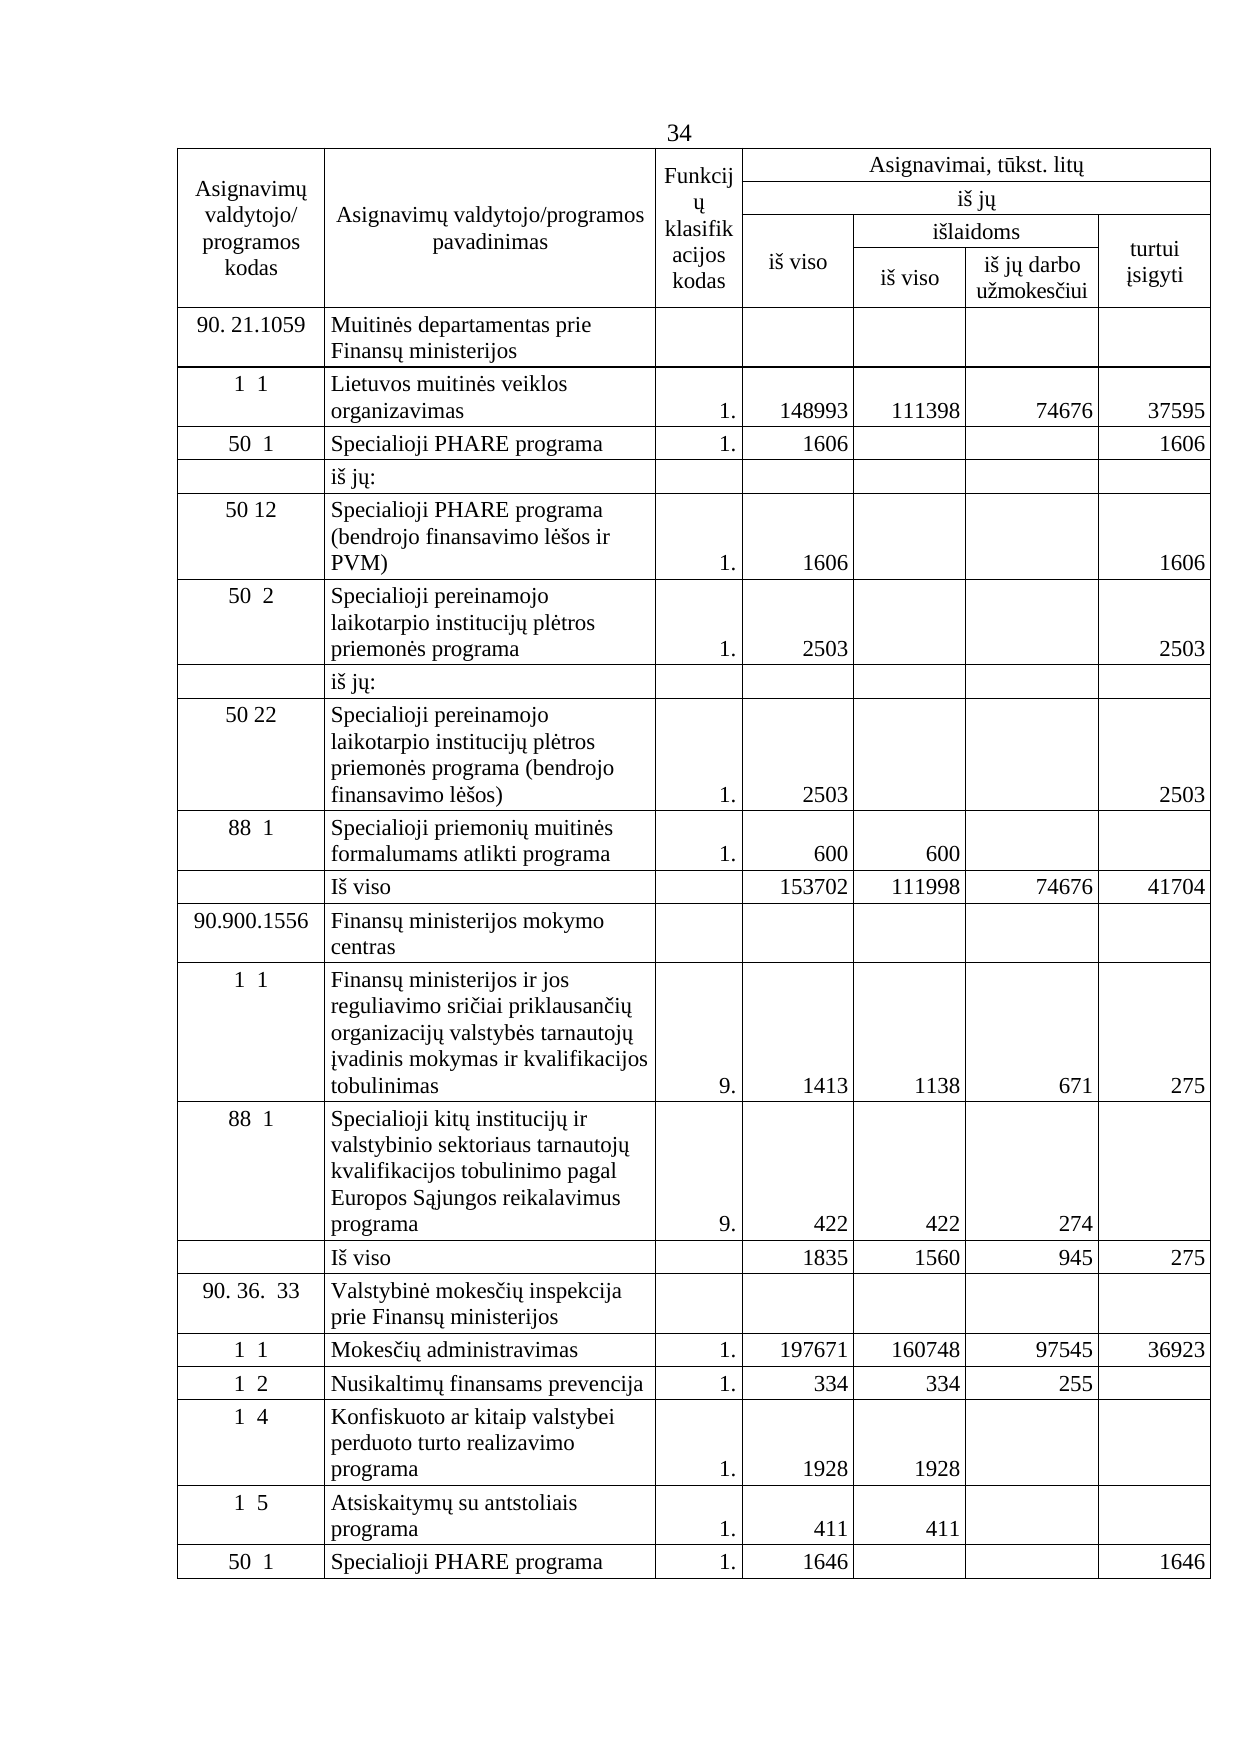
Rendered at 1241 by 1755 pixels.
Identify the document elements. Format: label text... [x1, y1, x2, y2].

table_cell 1606 [743, 427, 853, 459]
table_cell Muitinės departamentas prie Finansų ministerijos [325, 308, 655, 366]
table_cell [656, 904, 742, 962]
table_cell 111998 [854, 871, 965, 903]
table_cell 1606 [1099, 494, 1210, 578]
table_cell [1099, 1102, 1210, 1239]
table_cell 90. 21.1059 [178, 308, 324, 366]
table_cell išlaidoms [854, 215, 1098, 247]
table_cell 1 1 [178, 963, 324, 1101]
table_cell Iš viso [325, 871, 655, 903]
table_cell Specialioji PHARE programa (bendrojo finansavimo lėšos ir PVM) [325, 494, 655, 578]
table_cell 1. [656, 1367, 742, 1399]
table_cell 74676 [966, 368, 1098, 426]
table_cell [656, 665, 742, 698]
table_cell iš jų: [325, 665, 655, 698]
table_cell 2503 [1099, 580, 1210, 664]
table_cell 945 [966, 1241, 1098, 1273]
table_cell [854, 427, 965, 459]
table_cell [966, 699, 1098, 810]
table_cell 50 22 [178, 699, 324, 810]
table_cell [966, 308, 1098, 366]
table_cell 1646 [743, 1545, 853, 1578]
table_cell 1. [656, 811, 742, 869]
table_cell 1413 [743, 963, 853, 1101]
table_cell 2503 [743, 580, 853, 664]
table_cell 2503 [1099, 699, 1210, 810]
table_cell Konfiskuoto ar kitaip valstybei perduoto turto realizavimo programa [325, 1400, 655, 1485]
table_cell Specialioji kitų institucijų ir valstybinio sektoriaus tarnautojų kvalifikacijos tobulinimo pagal Europos Sąjungos reikalavimus programa [325, 1102, 655, 1239]
table_cell Iš viso [325, 1241, 655, 1273]
table_header Asignavimų valdytojo/programos pavadinimas [325, 149, 655, 307]
table_cell 1. [656, 494, 742, 578]
table_cell 275 [1099, 963, 1210, 1101]
table_cell 1. [656, 1400, 742, 1485]
table_cell 50 2 [178, 580, 324, 664]
table_cell Specialioji pereinamojo laikotarpio institucijų plėtros priemonės programa [325, 580, 655, 664]
table_cell [656, 460, 742, 492]
table_cell 334 [743, 1367, 853, 1399]
table_header Asignavimai, tūkst. litų [743, 149, 1210, 181]
table_cell [178, 665, 324, 698]
table_cell 600 [854, 811, 965, 869]
table_cell 50 1 [178, 427, 324, 459]
table_cell [966, 580, 1098, 664]
table_cell 9. [656, 1102, 742, 1239]
table_cell Finansų ministerijos ir jos reguliavimo sričiai priklausančių organizacijų valstybės tarnautojų įvadinis mokymas ir kvalifikacijos tobulinimas [325, 963, 655, 1101]
table_cell 197671 [743, 1334, 853, 1366]
table_cell iš jų darbo užmokesčiui [966, 248, 1098, 307]
table_cell [656, 1274, 742, 1332]
table_cell Mokesčių administravimas [325, 1334, 655, 1366]
table_cell 1. [656, 580, 742, 664]
table_cell [1099, 1486, 1210, 1544]
table_header Funkcijų klasifikacijos kodas [656, 149, 742, 307]
table_cell [178, 1241, 324, 1273]
table_cell 90.900.1556 [178, 904, 324, 962]
table_cell 1138 [854, 963, 965, 1101]
table_cell 41704 [1099, 871, 1210, 903]
table_cell Specialioji pereinamojo laikotarpio institucijų plėtros priemonės programa (bendrojo finansavimo lėšos) [325, 699, 655, 810]
table_cell 274 [966, 1102, 1098, 1239]
table_cell [854, 665, 965, 698]
table_cell 1. [656, 1334, 742, 1366]
table_cell 90. 36. 33 [178, 1274, 324, 1332]
table_cell [966, 427, 1098, 459]
table_cell Atsiskaitymų su antstoliais programa [325, 1486, 655, 1544]
table_cell 1. [656, 368, 742, 426]
table_cell [1099, 811, 1210, 869]
table_cell 275 [1099, 1241, 1210, 1273]
table_cell [656, 308, 742, 366]
table_cell Finansų ministerijos mokymo centras [325, 904, 655, 962]
table_cell [854, 460, 965, 492]
table_cell [966, 460, 1098, 492]
table_cell 1 5 [178, 1486, 324, 1544]
table_cell 1 1 [178, 1334, 324, 1366]
table_cell 111398 [854, 368, 965, 426]
table_cell 37595 [1099, 368, 1210, 426]
table_cell 50 12 [178, 494, 324, 578]
table_cell 1 2 [178, 1367, 324, 1399]
table_cell [743, 460, 853, 492]
table_cell Nusikaltimų finansams prevencija [325, 1367, 655, 1399]
table_cell 334 [854, 1367, 965, 1399]
table_cell [743, 1274, 853, 1332]
table_cell 600 [743, 811, 853, 869]
table_cell iš jų [743, 182, 1210, 214]
table_cell 153702 [743, 871, 853, 903]
table_cell [854, 904, 965, 962]
table_cell 411 [854, 1486, 965, 1544]
table_cell 1928 [854, 1400, 965, 1485]
table_cell 97545 [966, 1334, 1098, 1366]
table_cell 74676 [966, 871, 1098, 903]
table_cell 671 [966, 963, 1098, 1101]
table_cell 88 1 [178, 1102, 324, 1239]
table_cell [966, 1400, 1098, 1485]
table_cell [966, 1545, 1098, 1578]
table_cell 148993 [743, 368, 853, 426]
table_cell 1928 [743, 1400, 853, 1485]
table_cell Specialioji PHARE programa [325, 427, 655, 459]
table_cell [1099, 1274, 1210, 1332]
table_cell 1 4 [178, 1400, 324, 1485]
table_cell [656, 1241, 742, 1273]
table_cell 2503 [743, 699, 853, 810]
table_cell [743, 665, 853, 698]
table_cell iš viso [854, 248, 965, 307]
table_cell [854, 308, 965, 366]
table_cell Valstybinė mokesčių inspekcija prie Finansų ministerijos [325, 1274, 655, 1332]
table_cell 411 [743, 1486, 853, 1544]
table_cell 9. [656, 963, 742, 1101]
table_cell [854, 580, 965, 664]
table_cell [966, 1274, 1098, 1332]
table_cell 1606 [1099, 427, 1210, 459]
table_cell [1099, 308, 1210, 366]
table_cell 160748 [854, 1334, 965, 1366]
table_cell Lietuvos muitinės veiklos organizavimas [325, 368, 655, 426]
table_cell [854, 1274, 965, 1332]
table_cell 422 [854, 1102, 965, 1239]
table_cell [966, 1486, 1098, 1544]
table_cell [656, 871, 742, 903]
table_cell [966, 904, 1098, 962]
table_cell 422 [743, 1102, 853, 1239]
table_cell [854, 1545, 965, 1578]
table_cell [178, 871, 324, 903]
table_cell Specialioji PHARE programa [325, 1545, 655, 1578]
table_cell 1. [656, 699, 742, 810]
table_cell 88 1 [178, 811, 324, 869]
table_cell turtui įsigyti [1099, 215, 1210, 307]
table_cell 1 1 [178, 368, 324, 426]
table_cell 1646 [1099, 1545, 1210, 1578]
table_cell 1. [656, 1545, 742, 1578]
table_cell [854, 494, 965, 578]
table_cell [854, 699, 965, 810]
table_cell [1099, 1367, 1210, 1399]
table_cell 36923 [1099, 1334, 1210, 1366]
table_cell [1099, 1400, 1210, 1485]
table_cell [1099, 460, 1210, 492]
table_cell [743, 308, 853, 366]
table_cell [178, 460, 324, 492]
table_cell 255 [966, 1367, 1098, 1399]
table_cell [743, 904, 853, 962]
table_cell 1606 [743, 494, 853, 578]
table_cell 1560 [854, 1241, 965, 1273]
table_cell Specialioji priemonių muitinės formalumams atlikti programa [325, 811, 655, 869]
table_cell 1835 [743, 1241, 853, 1273]
table_cell iš jų: [325, 460, 655, 492]
table_cell [966, 665, 1098, 698]
table_header Asignavimų valdytojo/ programos kodas [178, 149, 324, 307]
table_cell 1. [656, 1486, 742, 1544]
table_cell [1099, 904, 1210, 962]
table_cell [966, 494, 1098, 578]
table_cell [966, 811, 1098, 869]
table_cell 1. [656, 427, 742, 459]
table_cell 50 1 [178, 1545, 324, 1578]
table_cell [1099, 665, 1210, 698]
table_cell iš viso [743, 215, 853, 307]
